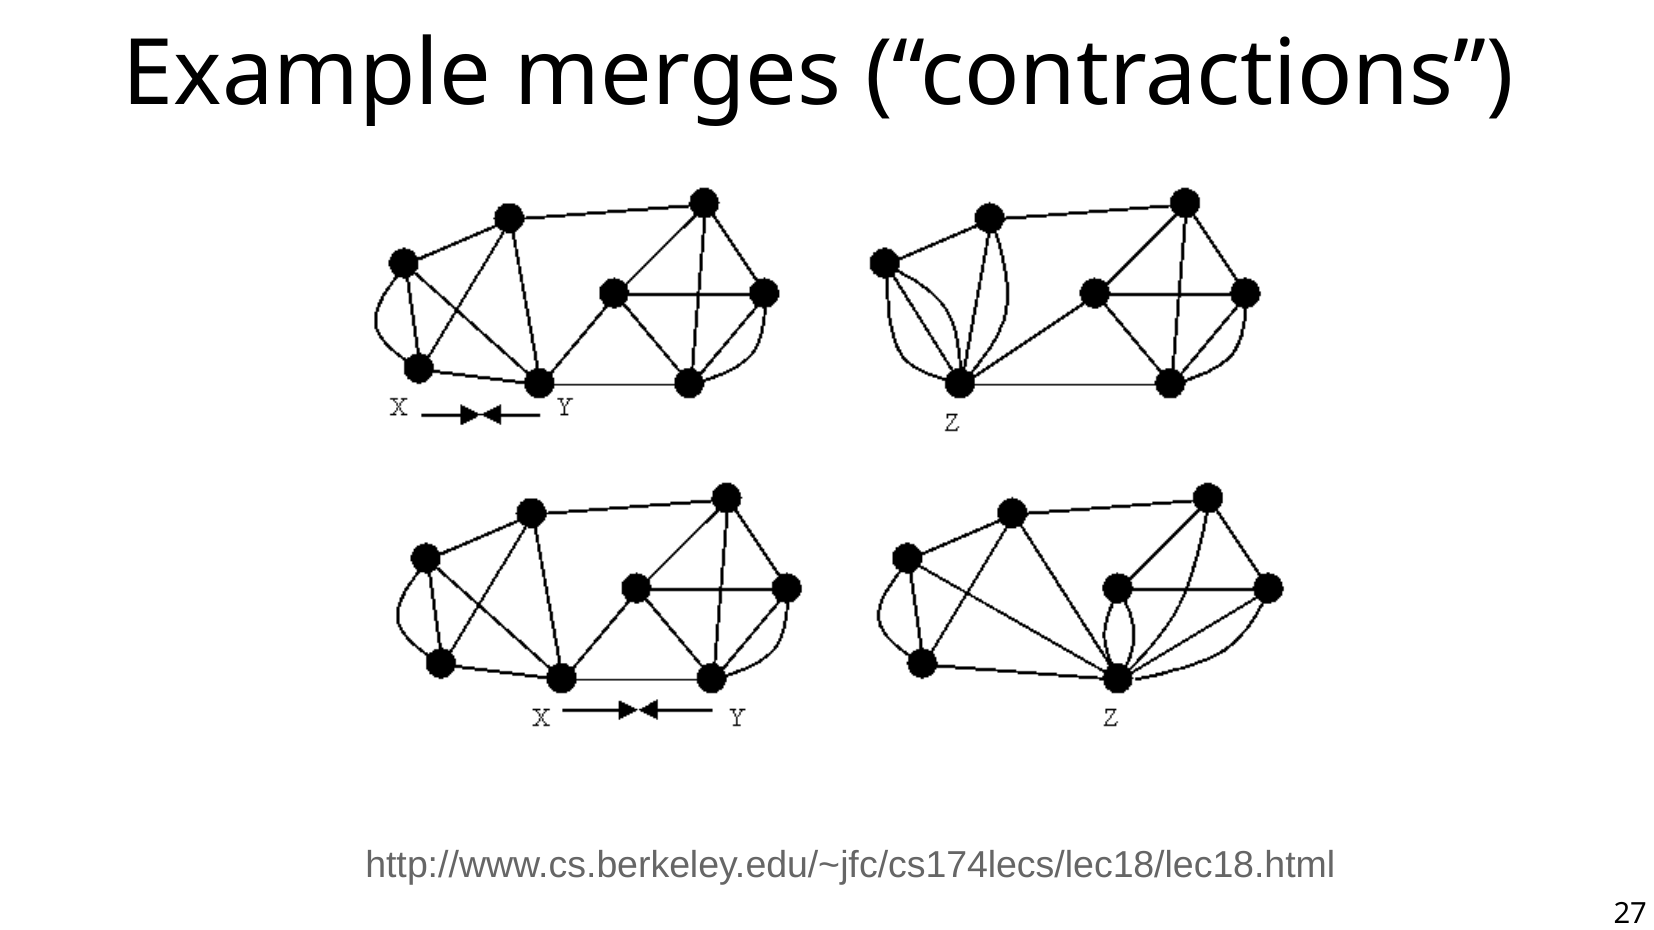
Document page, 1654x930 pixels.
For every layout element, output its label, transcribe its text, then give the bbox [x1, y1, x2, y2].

picture [367, 469, 1306, 742]
title Example merges (“contractions”) [75, 2, 1564, 135]
picture [345, 174, 1283, 447]
text_box http://www.cs.berkeley.edu/~jfc/cs174lecs/lec18/lec18.html [350, 836, 1396, 922]
